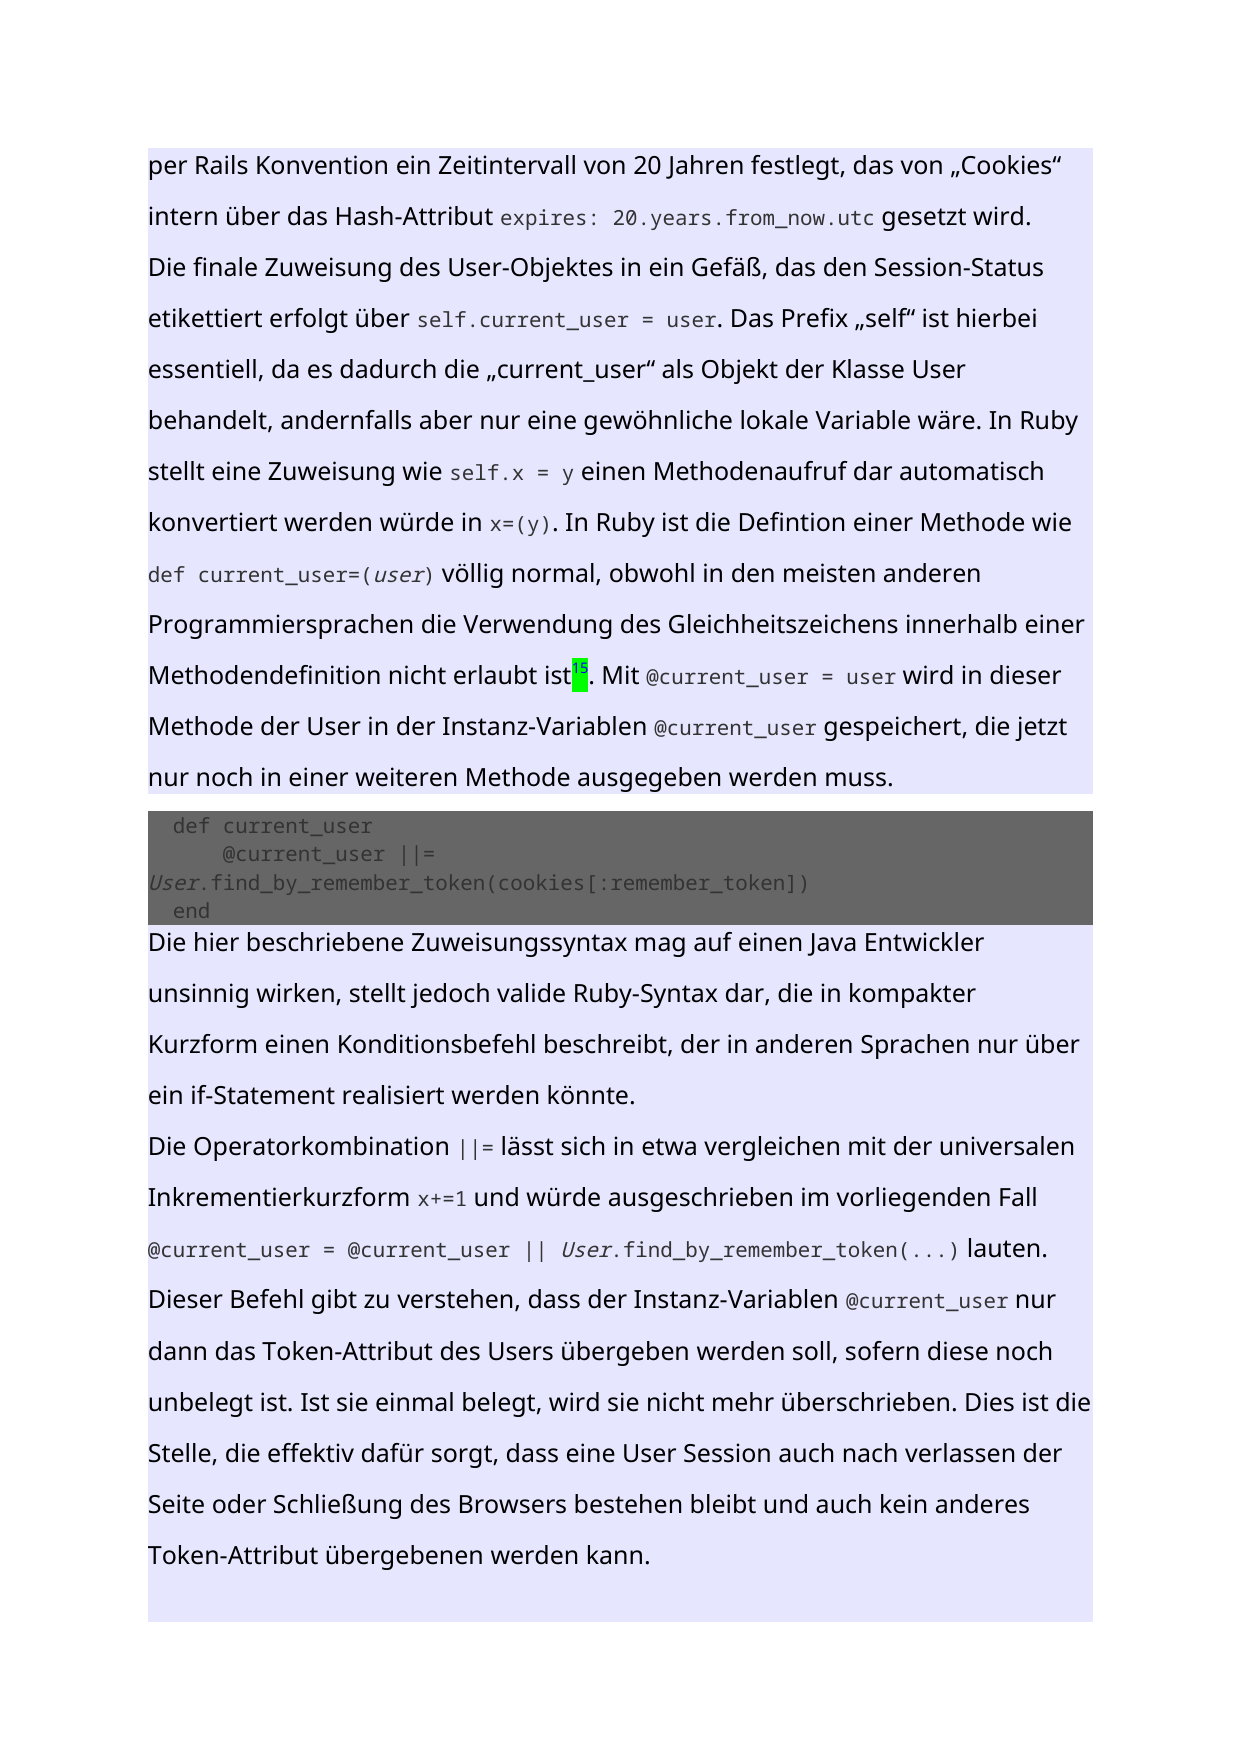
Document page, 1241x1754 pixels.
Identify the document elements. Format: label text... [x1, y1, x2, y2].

text end [148, 896, 1093, 925]
text Die hier beschriebene Zuweisungssyntax mag auf einen Java Entwickler unsinnig wirken, stellt jedoch valide Ruby-Syntax dar, die in kompakter Kurzform einen Konditionsbefehl beschreibt, der in anderen Sprachen nur über ein if-Statement realisiert werden könnte. [148, 925, 1093, 1112]
text @current_user ||= User.find_by_remember_token(cookies[:remember_token]) [148, 839, 1093, 896]
text Dieser Befehl gibt zu verstehen, dass der Instanz-Variablen @current_user nur dann das Token-Attribut des Users übergeben werden soll, sofern diese noch unbelegt ist. Ist sie einmal belegt, wird sie nicht mehr überschrieben. Dies ist die Stelle, die effektiv dafür sorgt, dass eine User Session auch nach verlassen der Seite oder Schließung des Browsers bestehen bleibt und auch kein anderes Token-Attribut übergebenen werden kann. [148, 1282, 1093, 1571]
text Die Operatorkombination ||= lässt sich in etwa vergleichen mit der universalen Inkrementierkurzform x+=1 und würde ausgeschrieben im vorliegenden Fall [148, 1129, 1093, 1214]
text @current_user = @current_user || User.find_by_remember_token(...) lauten. [148, 1231, 1093, 1265]
text Die finale Zuweisung des User-Objektes in ein Gefäß, das den Session-Status etikettiert erfolgt über self.current_user = user. Das Prefix „self“ ist hierbei essentiell, da es dadurch die „current_user“ als Objekt der Klasse User behandelt, andernfalls aber nur eine gewöhnliche lokale Variable wäre. In Ruby stellt eine Zuweisung wie self.x = y einen Methodenaufruf dar automatisch konvertiert werden würde in x=(y). In Ruby ist die Defintion einer Methode wie def current_user=(user) völlig normal, obwohl in den meisten anderen Programmiersprachen die Verwendung des Gleichheitszeichens innerhalb einer Methodendefinition nicht erlaubt ist15. Mit @current_user = user wird in dieser Methode der User in der Instanz-Variablen @current_user gespeichert, die jetzt nur noch in einer weiteren Methode ausgegeben werden muss. [148, 250, 1093, 794]
text def current_user [148, 811, 1093, 839]
text per Rails Konvention ein Zeitintervall von 20 Jahren festlegt, das von „Cookies“ intern über das Hash-Attribut expires: 20.years.from_now.utc gesetzt wird. [148, 148, 1093, 233]
